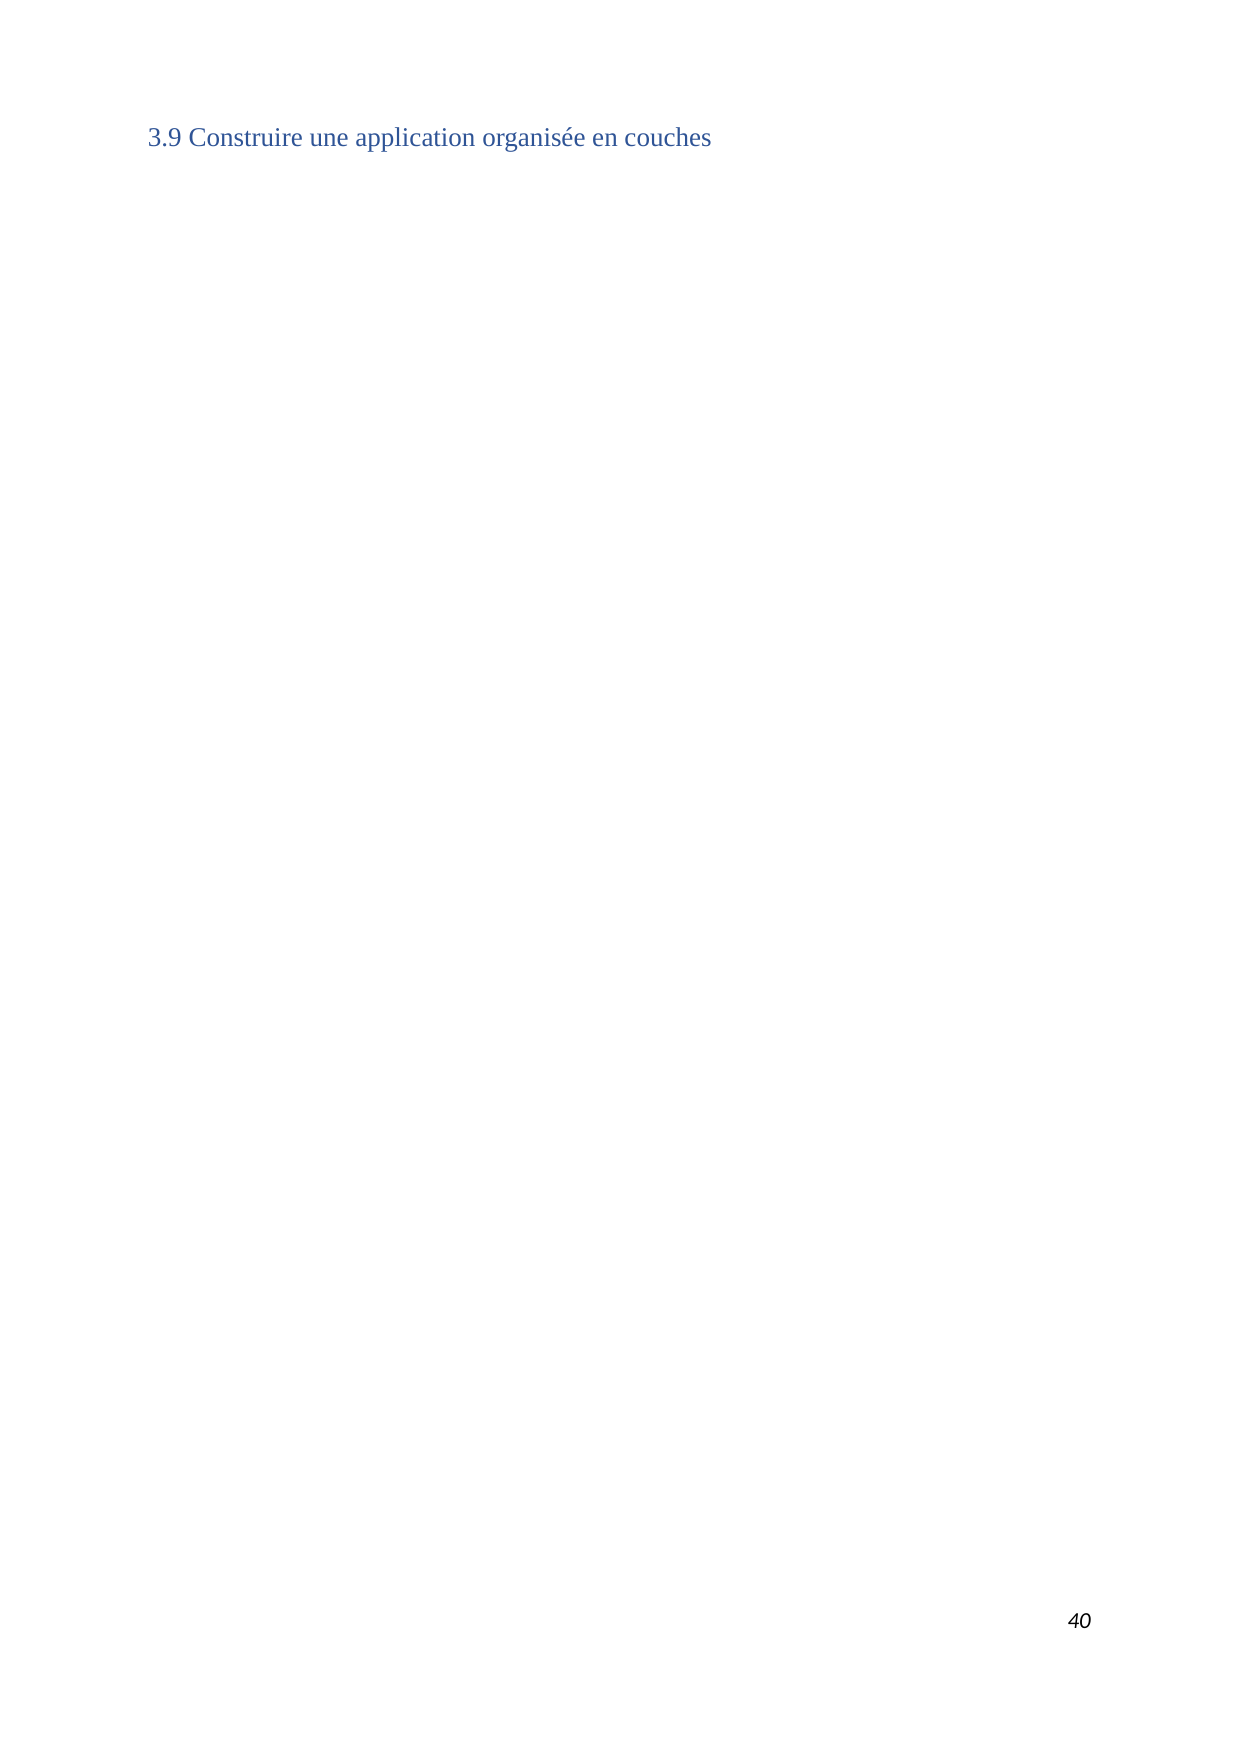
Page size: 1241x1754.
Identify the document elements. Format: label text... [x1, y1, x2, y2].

list Construire une application organisée en couches [148, 121, 1093, 152]
